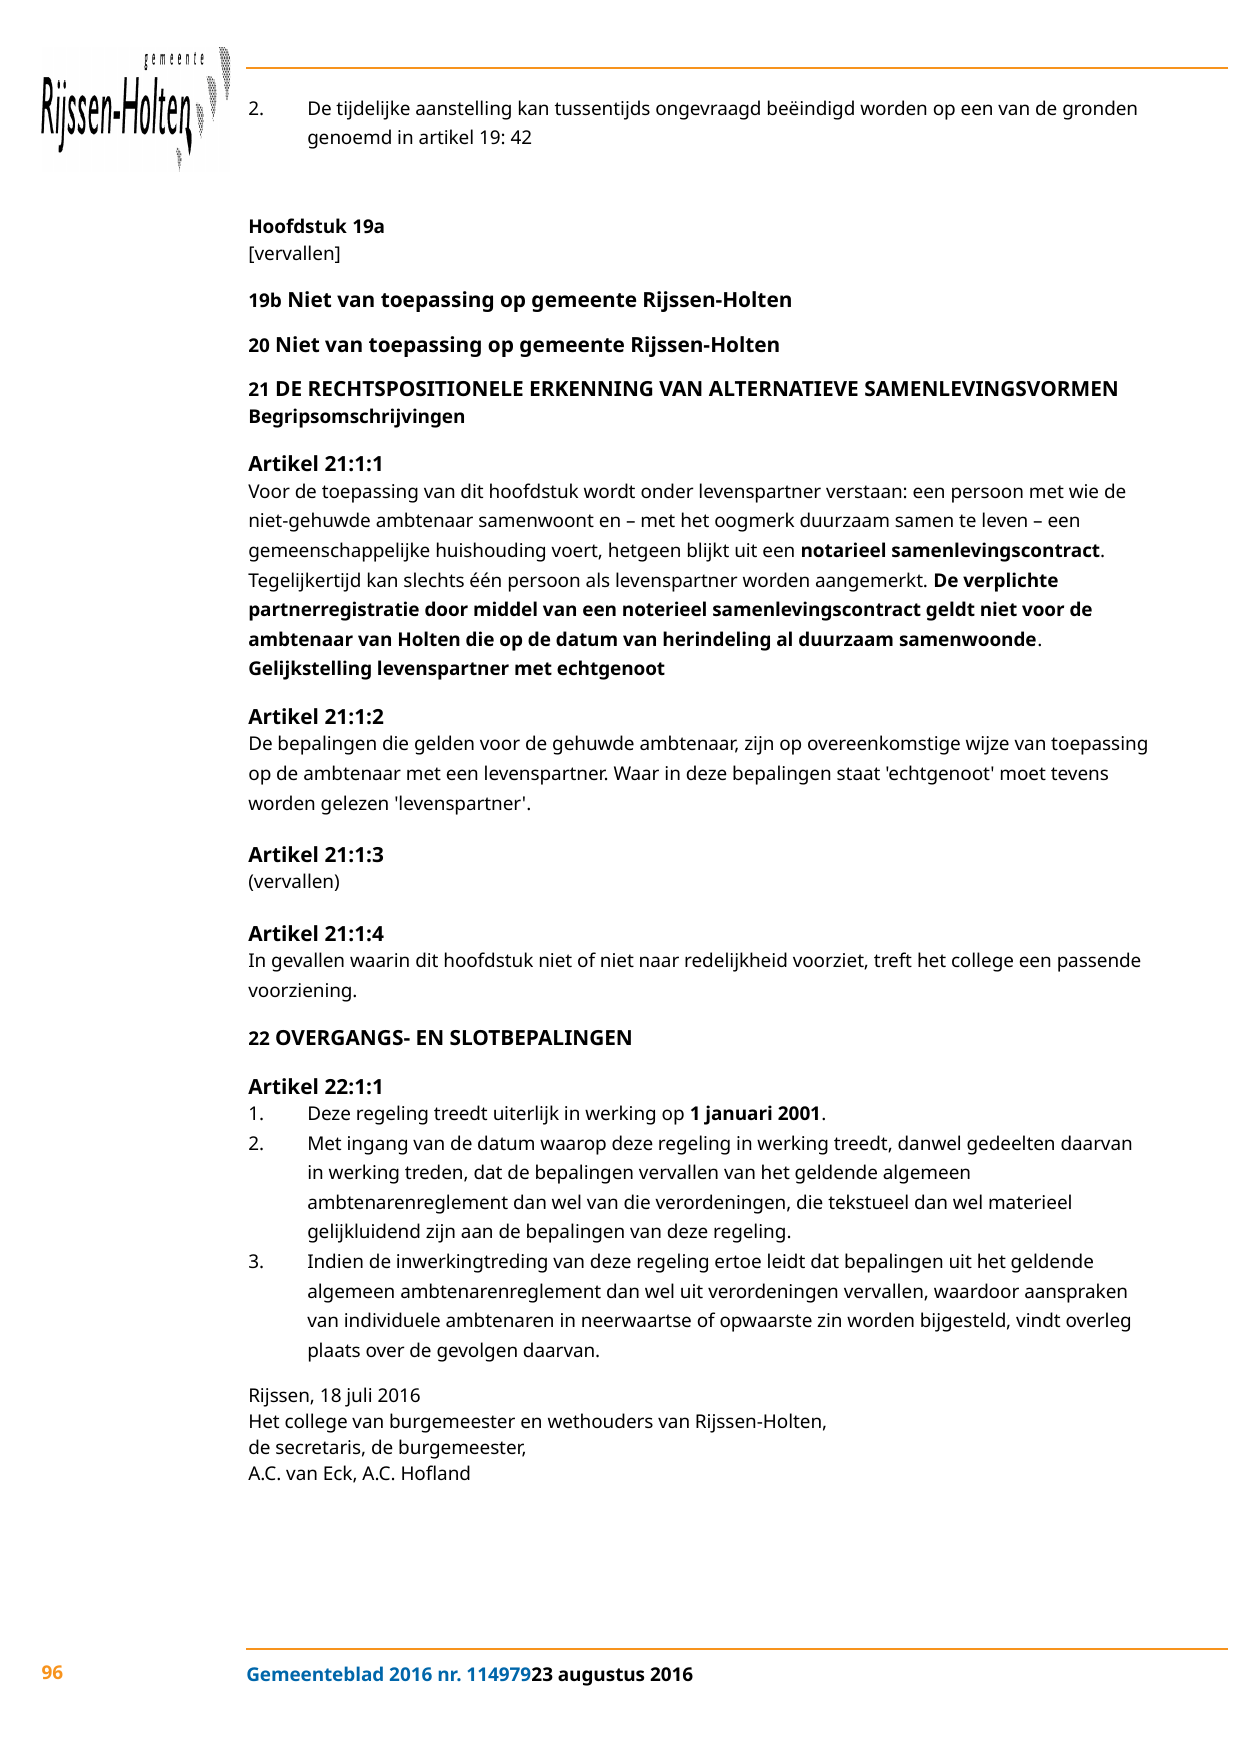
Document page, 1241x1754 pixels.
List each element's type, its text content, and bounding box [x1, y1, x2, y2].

list De tijdelijke aanstelling kan tussentijds ongevraagd beëindigd worden op een van de gronden genoemd in artikel 19: 42 [248, 95, 1152, 150]
text de secretaris, de burgemeester, [248, 1434, 1152, 1460]
text Artikel 21:1:1 [248, 449, 1152, 478]
text A.C. van Eck, A.C. Hofland [248, 1460, 1152, 1486]
text 20 Niet van toepassing op gemeente Rijssen-Holten [248, 330, 1152, 358]
text Artikel 22:1:1 [248, 1072, 1152, 1100]
text (vervallen) [248, 868, 1152, 894]
text Voor de toepassing van dit hoofdstuk wordt onder levenspartner verstaan: een persoon met wie de niet-gehuwde ambtenaar samenwoont en – met het oogmerk duurzaam samen te leven – een gemeenschappelijke huishouding voert, hetgeen blijkt uit een notarieel samenlevingscontract. Tegelijkertijd kan slechts één persoon als levenspartner worden aangemerkt. De verplichte partnerregistratie door middel van een noterieel samenlevingscontract geldt niet voor de ambtenaar van Holten die op de datum van herindeling al duurzaam samenwoonde. [248, 478, 1152, 652]
text De bepalingen die gelden voor de gehuwde ambtenaar, zijn op overeenkomstige wijze van toepassing op de ambtenaar met een levenspartner. Waar in deze bepalingen staat 'echtgenoot' moet tevens worden gelezen 'levenspartner'. [248, 731, 1152, 815]
picture [41, 47, 231, 172]
text Gelijkstelling levenspartner met echtgenoot [248, 656, 1152, 681]
text Hoofdstuk 19a [248, 212, 1152, 240]
list Met ingang van de datum waarop deze regeling in werking treedt, danwel gedeelten daarvan in werking treden, dat de bepalingen vervallen van het geldende algemeen ambtenarenreglement dan wel van die verordeningen, die tekstueel dan wel materieel gelijkluidend zijn aan de bepalingen van deze regeling. [248, 1130, 1152, 1244]
text 19b Niet van toepassing op gemeente Rijssen-Holten [248, 286, 1152, 314]
text 22 OVERGANGS- EN SLOTBEPALINGEN [248, 1023, 1152, 1051]
text Artikel 21:1:3 [248, 840, 1152, 868]
text Begripsomschrijvingen [248, 403, 1152, 429]
text Het college van burgemeester en wethouders van Rijssen-Holten, [248, 1408, 1152, 1434]
list Deze regeling treedt uiterlijk in werking op 1 januari 2001. [248, 1100, 1152, 1126]
text [vervallen] [248, 240, 1152, 266]
text 21 DE RECHTSPOSITIONELE ERKENNING VAN ALTERNATIEVE SAMENLEVINGSVORMEN [248, 374, 1152, 403]
text Rijssen, 18 juli 2016 [248, 1383, 1152, 1408]
text Artikel 21:1:4 [248, 919, 1152, 947]
list Indien de inwerkingtreding van deze regeling ertoe leidt dat bepalingen uit het geldende algemeen ambtenarenreglement dan wel uit verordeningen vervallen, waardoor aanspraken van individuele ambtenaren in neerwaartse of opwaarste zin worden bijgesteld, vindt overleg plaats over de gevolgen daarvan. [248, 1248, 1152, 1363]
text In gevallen waarin dit hoofdstuk niet of niet naar redelijkheid voorziet, treft het college een passende voorziening. [248, 947, 1152, 1003]
text Artikel 21:1:2 [248, 702, 1152, 731]
